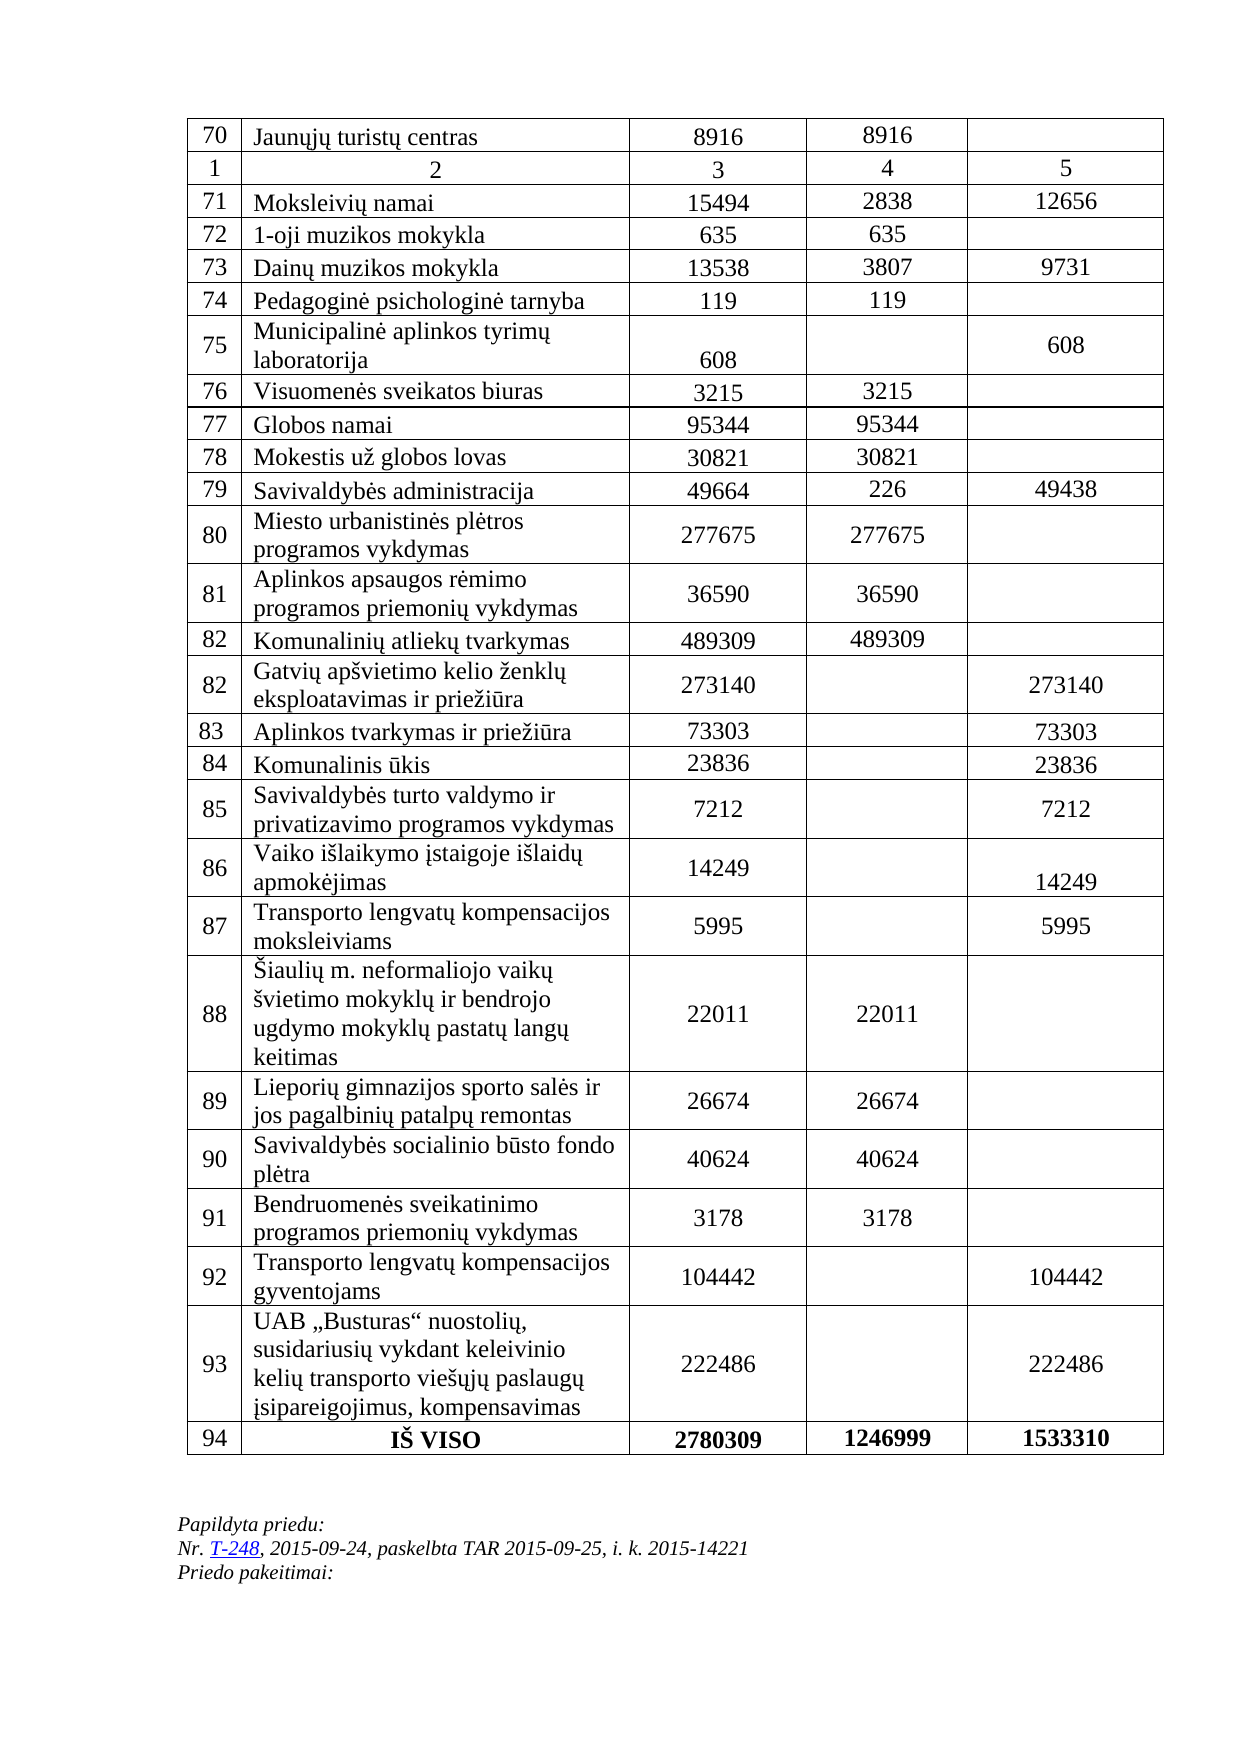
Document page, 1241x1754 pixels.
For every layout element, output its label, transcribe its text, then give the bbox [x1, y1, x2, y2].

table_cell IŠ VISO [242, 1422, 629, 1453]
table_cell 3215 [630, 375, 806, 406]
table_cell 13538 [630, 250, 806, 282]
table_cell 89 [188, 1072, 241, 1129]
table_cell Mokestis už globos lovas [242, 440, 629, 472]
table_cell Miesto urbanistinės plėtros programos vykdymas [242, 506, 629, 563]
table_cell 79 [188, 473, 241, 505]
table_cell 74 [188, 283, 241, 315]
table_cell 86 [188, 839, 241, 896]
table_cell 30821 [630, 440, 806, 472]
table_cell 30821 [807, 440, 967, 472]
table_cell 8916 [807, 119, 967, 151]
table_cell 1533310 [968, 1422, 1163, 1453]
table_cell 95344 [630, 408, 806, 439]
text Nr. T-248, 2015-09-24, paskelbta TAR 2015-09-25, i. k. 2015-14221 [177, 1536, 1181, 1560]
table_cell 222486 [968, 1306, 1163, 1421]
table_cell 23836 [630, 747, 806, 779]
table_cell 489309 [807, 623, 967, 655]
table_cell 635 [807, 218, 967, 249]
table_cell 222486 [630, 1306, 806, 1421]
table_cell Aplinkos apsaugos rėmimo programos priemonių vykdymas [242, 564, 629, 622]
table_cell 7212 [968, 780, 1163, 837]
table_cell [968, 440, 1163, 472]
table_cell 119 [630, 283, 806, 315]
table_cell 1 [188, 152, 241, 184]
table_cell 2838 [807, 185, 967, 217]
table_cell 273140 [968, 656, 1163, 713]
table_cell 77 [188, 408, 241, 439]
table_cell 3178 [807, 1189, 967, 1246]
table_cell [807, 780, 967, 837]
table_cell 80 [188, 506, 241, 563]
table_cell 73 [188, 250, 241, 282]
table_cell 81 [188, 564, 241, 622]
table_cell [968, 408, 1163, 439]
table_cell 119 [807, 283, 967, 315]
table_cell 7212 [630, 780, 806, 837]
table_cell 2 [242, 152, 629, 184]
table_cell 82 [188, 656, 241, 713]
table_cell 36590 [630, 564, 806, 622]
table_cell [968, 623, 1163, 655]
table_cell [968, 1130, 1163, 1188]
table_cell Visuomenės sveikatos biuras [242, 375, 629, 406]
table_cell Moksleivių namai [242, 185, 629, 217]
table_cell 15494 [630, 185, 806, 217]
table_cell Transporto lengvatų kompensacijos gyventojams [242, 1247, 629, 1305]
table_cell 71 [188, 185, 241, 217]
table_cell 85 [188, 780, 241, 837]
table_cell Savivaldybės socialinio būsto fondo plėtra [242, 1130, 629, 1188]
table_cell Lieporių gimnazijos sporto salės ir jos pagalbinių patalpų remontas [242, 1072, 629, 1129]
table_cell [968, 375, 1163, 406]
table_cell Pedagoginė psichologinė tarnyba [242, 283, 629, 315]
table_cell Savivaldybės administracija [242, 473, 629, 505]
table_cell 4 [807, 152, 967, 184]
table_cell 3 [630, 152, 806, 184]
table_cell [807, 839, 967, 896]
table_cell [807, 316, 967, 373]
table_cell 26674 [807, 1072, 967, 1129]
table_cell Komunalinis ūkis [242, 747, 629, 779]
table_cell 277675 [630, 506, 806, 563]
table_cell 73303 [968, 714, 1163, 746]
table_cell 23836 [968, 747, 1163, 779]
table_cell 70 [188, 119, 241, 151]
table_cell 5 [968, 152, 1163, 184]
table_cell 72 [188, 218, 241, 249]
table_cell Municipalinė aplinkos tyrimų laboratorija [242, 316, 629, 373]
table_cell [968, 1072, 1163, 1129]
table_cell [807, 714, 967, 746]
table_cell [968, 1189, 1163, 1246]
table_cell 489309 [630, 623, 806, 655]
table_cell 5995 [968, 897, 1163, 954]
table_cell Gatvių apšvietimo kelio ženklų eksploatavimas ir priežiūra [242, 656, 629, 713]
table_cell 83 [188, 714, 241, 746]
text Papildyta priedu: [177, 1512, 1181, 1536]
table_cell 635 [630, 218, 806, 249]
table_cell 104442 [968, 1247, 1163, 1305]
table_cell [807, 1306, 967, 1421]
table_cell [968, 119, 1163, 151]
table_cell 1246999 [807, 1422, 967, 1453]
table_cell 5995 [630, 897, 806, 954]
table_cell 87 [188, 897, 241, 954]
table_cell UAB „Busturas“ nuostolių, susidariusių vykdant keleivinio kelių transporto viešųjų paslaugų įsipareigojimus, kompensavimas [242, 1306, 629, 1421]
table_cell [968, 564, 1163, 622]
table_cell [807, 656, 967, 713]
table_cell 8916 [630, 119, 806, 151]
table_cell 226 [807, 473, 967, 505]
table_cell 88 [188, 956, 241, 1071]
table_cell 22011 [630, 956, 806, 1071]
table_cell 78 [188, 440, 241, 472]
table_cell Bendruomenės sveikatinimo programos priemonių vykdymas [242, 1189, 629, 1246]
table_cell Komunalinių atliekų tvarkymas [242, 623, 629, 655]
table_cell 91 [188, 1189, 241, 1246]
table_cell 49664 [630, 473, 806, 505]
table_cell Transporto lengvatų kompensacijos moksleiviams [242, 897, 629, 954]
table_cell Vaiko išlaikymo įstaigoje išlaidų apmokėjimas [242, 839, 629, 896]
table_cell [807, 747, 967, 779]
table_cell 84 [188, 747, 241, 779]
table_cell 2780309 [630, 1422, 806, 1453]
table_cell 93 [188, 1306, 241, 1421]
table_cell Dainų muzikos mokykla [242, 250, 629, 282]
table_cell 92 [188, 1247, 241, 1305]
table_cell 3807 [807, 250, 967, 282]
table_cell 40624 [630, 1130, 806, 1188]
table_cell 273140 [630, 656, 806, 713]
table_cell Globos namai [242, 408, 629, 439]
table_cell 95344 [807, 408, 967, 439]
table_cell 94 [188, 1422, 241, 1453]
table_cell [968, 506, 1163, 563]
table_cell 3215 [807, 375, 967, 406]
table_cell 90 [188, 1130, 241, 1188]
table_cell 3178 [630, 1189, 806, 1246]
table_cell 75 [188, 316, 241, 373]
table_cell Savivaldybės turto valdymo ir privatizavimo programos vykdymas [242, 780, 629, 837]
text Priedo pakeitimai: [177, 1560, 1181, 1584]
table_cell 22011 [807, 956, 967, 1071]
table_cell 12656 [968, 185, 1163, 217]
table_cell 14249 [968, 839, 1163, 896]
table_cell 82 [188, 623, 241, 655]
table_cell 49438 [968, 473, 1163, 505]
table_cell Šiaulių m. neformaliojo vaikų švietimo mokyklų ir bendrojo ugdymo mokyklų pastatų langų keitimas [242, 956, 629, 1071]
table_cell Jaunųjų turistų centras [242, 119, 629, 151]
table_cell 608 [630, 316, 806, 373]
table_cell 40624 [807, 1130, 967, 1188]
table_cell 73303 [630, 714, 806, 746]
table_cell Aplinkos tvarkymas ir priežiūra [242, 714, 629, 746]
table_cell [968, 218, 1163, 249]
table_cell 608 [968, 316, 1163, 373]
table_cell [807, 897, 967, 954]
table_cell 76 [188, 375, 241, 406]
table_cell 277675 [807, 506, 967, 563]
table_cell [968, 956, 1163, 1071]
table_cell [807, 1247, 967, 1305]
table_cell 9731 [968, 250, 1163, 282]
table_cell 1-oji muzikos mokykla [242, 218, 629, 249]
table_cell [968, 283, 1163, 315]
table_cell 14249 [630, 839, 806, 896]
table_cell 104442 [630, 1247, 806, 1305]
table_cell 36590 [807, 564, 967, 622]
table_cell 26674 [630, 1072, 806, 1129]
